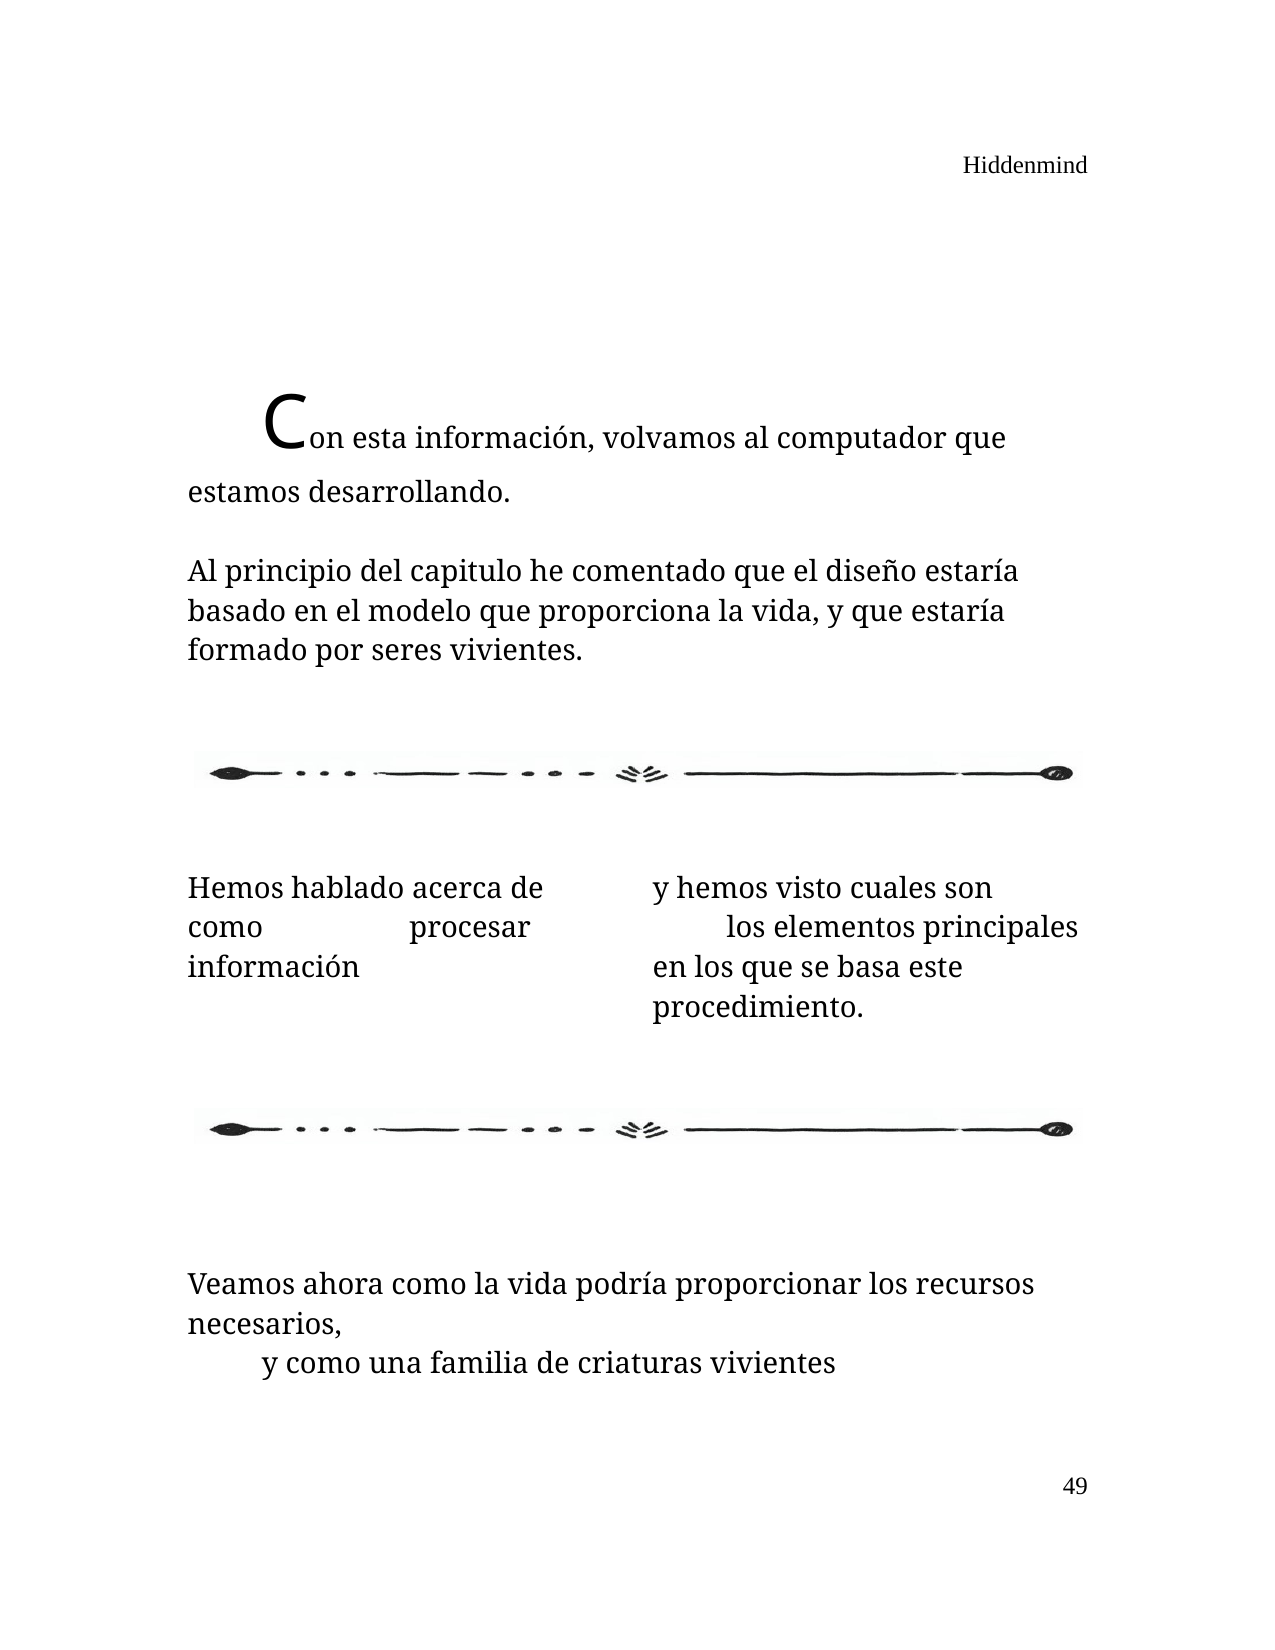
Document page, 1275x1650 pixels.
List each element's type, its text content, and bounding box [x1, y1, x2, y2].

picture [193, 1108, 1083, 1144]
text Al principio del capitulo he comentado que el diseño estaría basado en el modelo que proporciona la vida, y que estaría formado por seres vivientes. [187, 550, 1087, 669]
text y como una familia de criaturas vivientes [187, 1343, 1087, 1382]
text Hemos hablado acerca de como procesar información [187, 867, 622, 986]
text los elementos principales [652, 907, 1087, 946]
text Veamos ahora como la vida podría proporcionar los recursos necesarios, [187, 1263, 1087, 1343]
picture [193, 751, 1083, 788]
text y hemos visto cuales son [652, 867, 1087, 907]
text en los que se basa este procedimiento. [652, 946, 1087, 1026]
text Con esta información, volvamos al computador que estamos desarrollando. [187, 369, 1087, 511]
